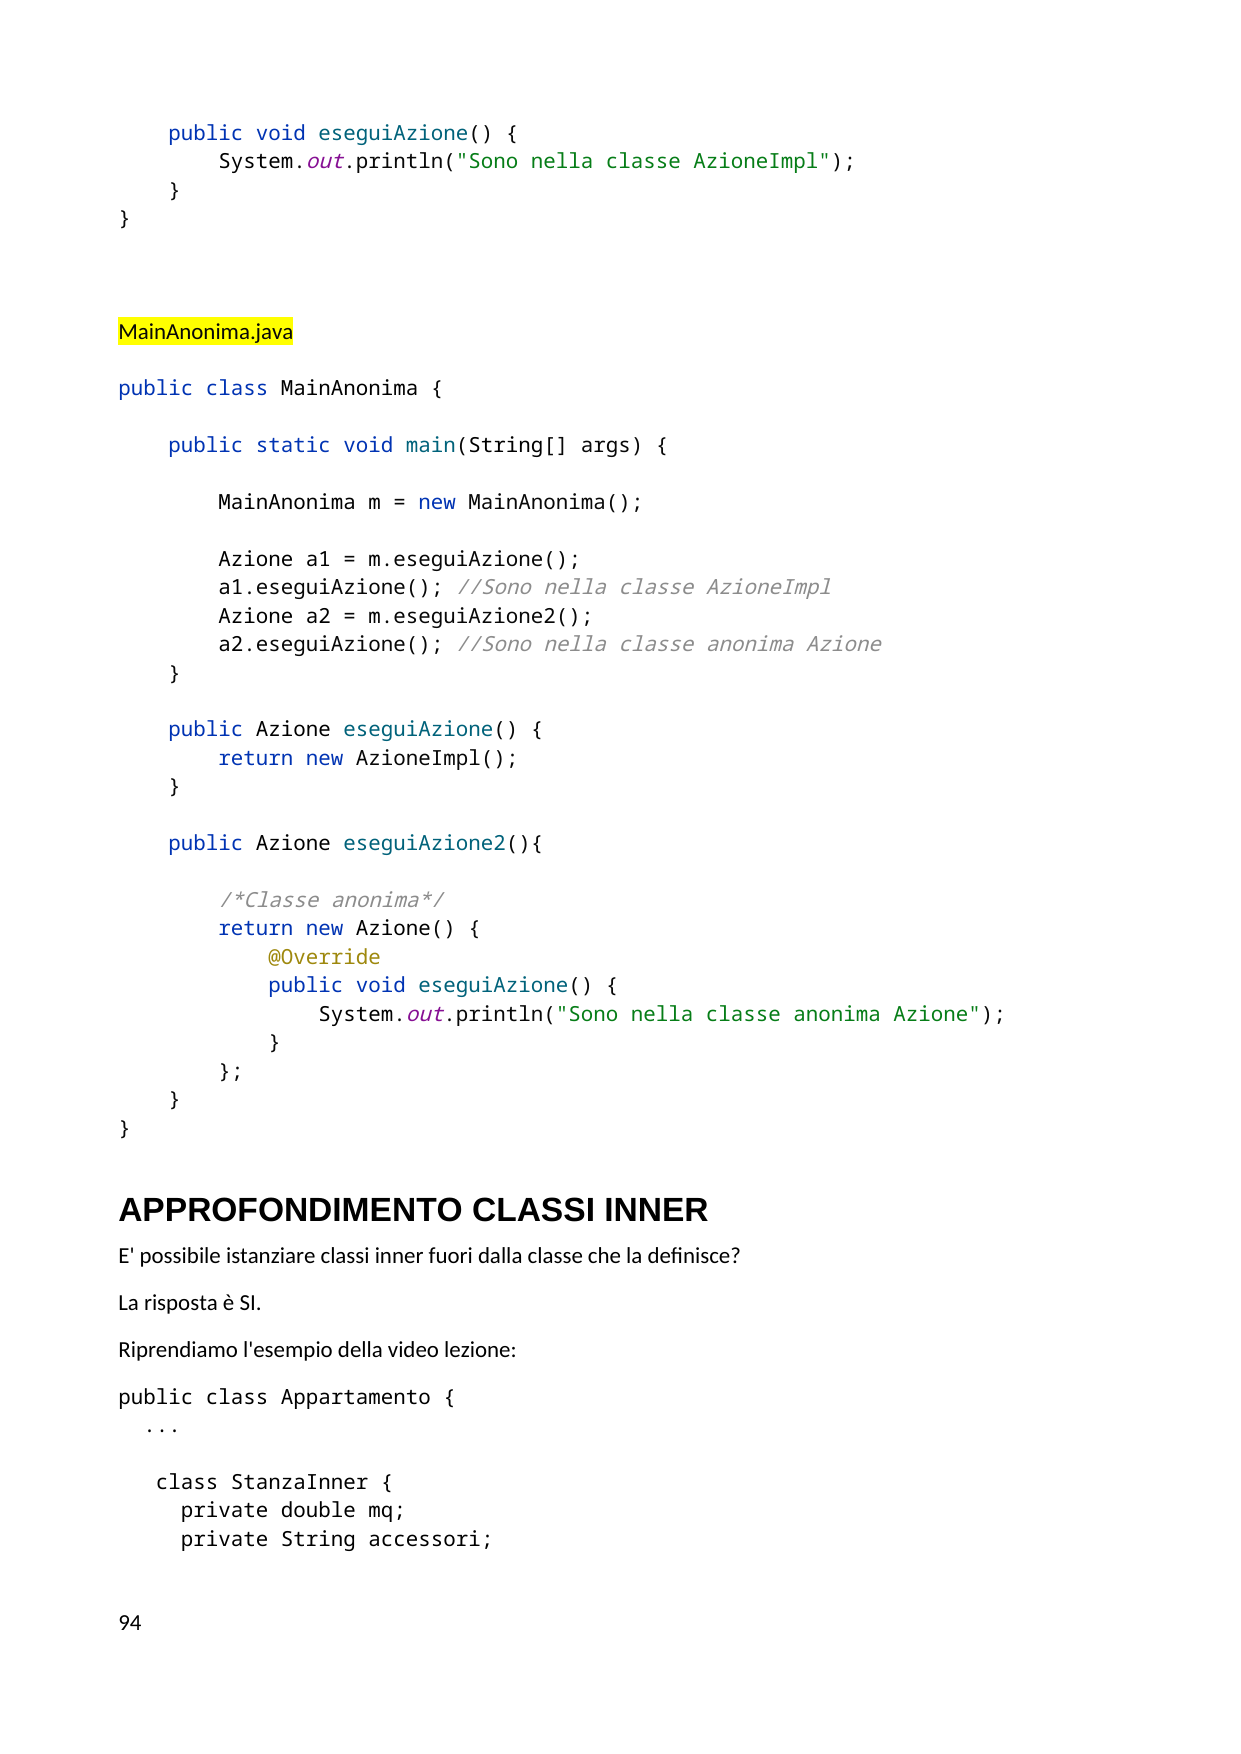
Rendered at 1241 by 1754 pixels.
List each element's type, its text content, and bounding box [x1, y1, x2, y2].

text public void eseguiAzione() { System.out.println("Sono nella classe AzioneImpl"); } } [118, 118, 1122, 232]
subtitle APPROFONDIMENTO CLASSI INNER [118, 1190, 1122, 1229]
text private double mq; [118, 1496, 1122, 1524]
text private String accessori; [118, 1524, 1122, 1552]
text class StanzaInner { [118, 1467, 1122, 1496]
text La risposta è SI. [118, 1288, 1122, 1316]
text public class Appartamento { [118, 1382, 1122, 1410]
text Riprendiamo l'esempio della video lezione: [118, 1335, 1122, 1363]
text E' possibile istanziare classi inner fuori dalla classe che la definisce? [118, 1241, 1122, 1269]
text ... [118, 1410, 1122, 1439]
text public class MainAnonima { public static void main(String[] args) { MainAnonima m = new MainAnonima(); Azione a1 = m.eseguiAzione(); a1.eseguiAzione(); //Sono nella classe AzioneImpl Azione a2 = m.eseguiAzione2(); a2.eseguiAzione(); //Sono nella classe anonima Azione } public Azione eseguiAzione() { return new AzioneImpl(); } public Azione eseguiAzione2(){ /*Classe anonima*/ return new Azione() { @Override public void eseguiAzione() { System.out.println("Sono nella classe anonima Azione"); } }; } } [118, 373, 1122, 1141]
text MainAnonima.java [118, 317, 1122, 345]
